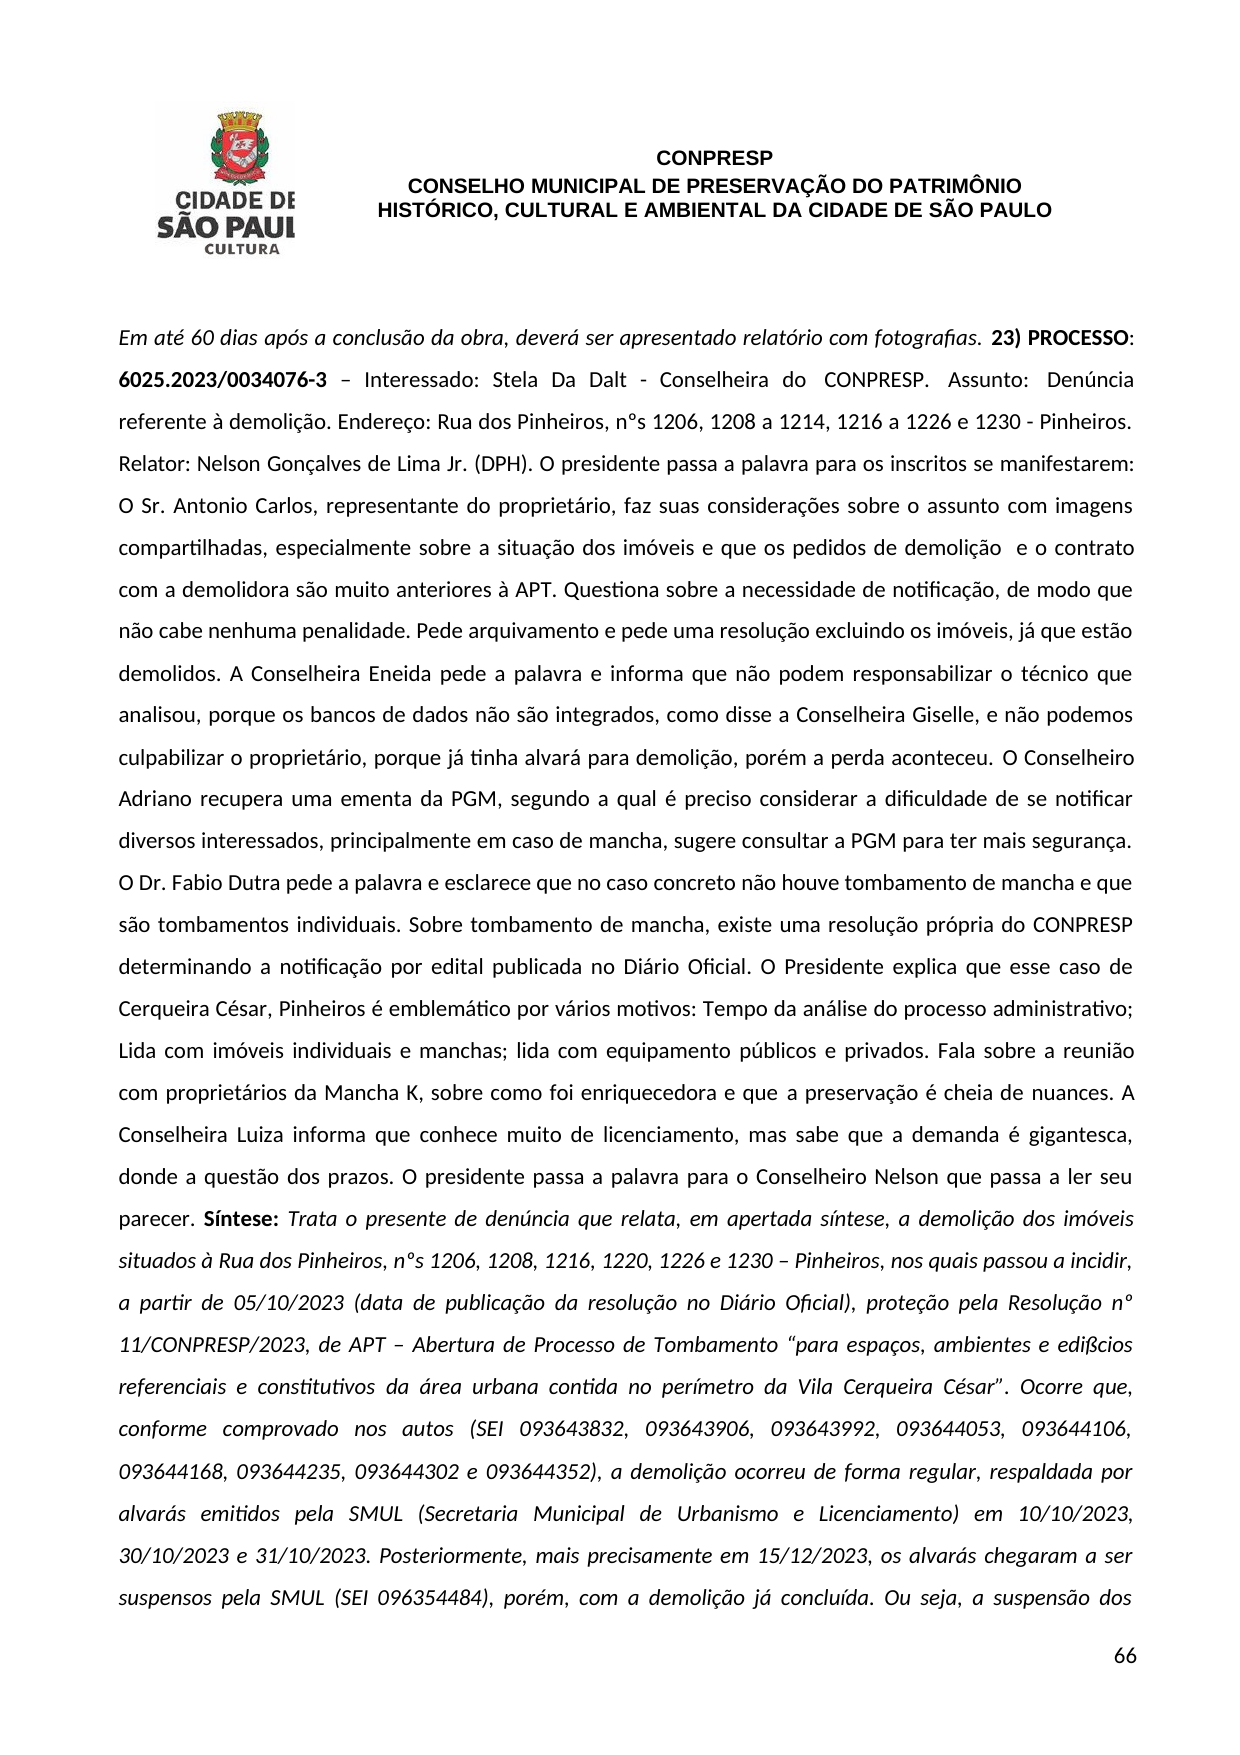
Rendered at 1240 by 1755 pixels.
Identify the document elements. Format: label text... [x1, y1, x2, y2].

text 093644168, 093644235, 093644302 e 093644352), a demolição ocorreu de forma regular, respaldada por alvarás emitidos pela SMUL (Secretaria Municipal de Urbanismo e Licenciamento) em 10/10/2023, 30/10/2023 e 31/10/2023. Posteriormente, mais precisamente em 15/12/2023, os alvarás chegaram a ser suspensos pela SMUL (SEI 096354484), porém, com a demolição já concluída. Ou seja, a suspensão dos [118, 1457, 1134, 1611]
text Em até 60 dias após a conclusão da obra, deverá ser apresentado relatório com fotograﬁas. 23) PROCESSO: 6025.2023/0034076-3 – Interessado: Stela Da Dalt - Conselheira do CONPRESP. Assunto: Denúncia referente à demolição. Endereço: Rua dos Pinheiros, nºs 1206, 1208 a 1214, 1216 a 1226 e 1230 - Pinheiros. Relator: Nelson Gonçalves de Lima Jr. (DPH). O presidente passa a palavra para os inscritos se manifestarem: O Sr. Antonio Carlos, representante do proprietário, faz suas considerações sobre o assunto com imagens compartilhadas, especialmente sobre a situação dos imóveis e que os pedidos de demolição e o contrato com a demolidora são muito anteriores à APT. Questiona sobre a necessidade de notificação, de modo que não cabe nenhuma penalidade. Pede arquivamento e pede uma resolução excluindo os imóveis, já que estão demolidos. A Conselheira Eneida pede a palavra e informa que não podem responsabilizar o técnico que analisou, porque os bancos de dados não são integrados, como disse a Conselheira Giselle, e não podemos culpabilizar o proprietário, porque já tinha alvará para demolição, porém a perda aconteceu. O Conselheiro Adriano recupera uma ementa da PGM, segundo a qual é preciso considerar a dificuldade de se notificar diversos interessados, principalmente em caso de mancha, sugere consultar a PGM para ter mais segurança. O Dr. Fabio Dutra pede a palavra e esclarece que no caso concreto não houve tombamento de mancha e que são tombamentos individuais. Sobre tombamento de mancha, existe uma resolução própria do CONPRESP determinando a notificação por edital publicada no Diário Oficial. O Presidente explica que esse caso de Cerqueira César, Pinheiros é emblemático por vários motivos: Tempo da análise do processo administrativo; Lida com imóveis individuais e manchas; lida com equipamento públicos e privados. Fala sobre a reunião com proprietários da Mancha K, sobre como foi enriquecedora e que a preservação é cheia de nuances. A Conselheira Luiza informa que conhece muito de licenciamento, mas sabe que a demanda é gigantesca, donde a questão dos prazos. O presidente passa a palavra para o Conselheiro Nelson que passa a ler seu parecer. Síntese: Trata o presente de denúncia que relata, em apertada síntese, a demolição dos imóveis situados à Rua dos Pinheiros, nºs 1206, 1208, 1216, 1220, 1226 e 1230 – Pinheiros, nos quais passou a incidir, a partir de 05/10/2023 (data de publicação da resolução no Diário Oﬁcial), proteção pela Resolução nº 11/CONPRESP/2023, de APT – Abertura de Processo de Tombamento “para espaços, ambientes e edißcios referenciais e constitutivos da área urbana contida no perímetro da Vila Cerqueira César”. Ocorre que, conforme comprovado nos autos (SEI 093643832, 093643906, 093643992, 093644053, 093644106, [118, 323, 1135, 1442]
